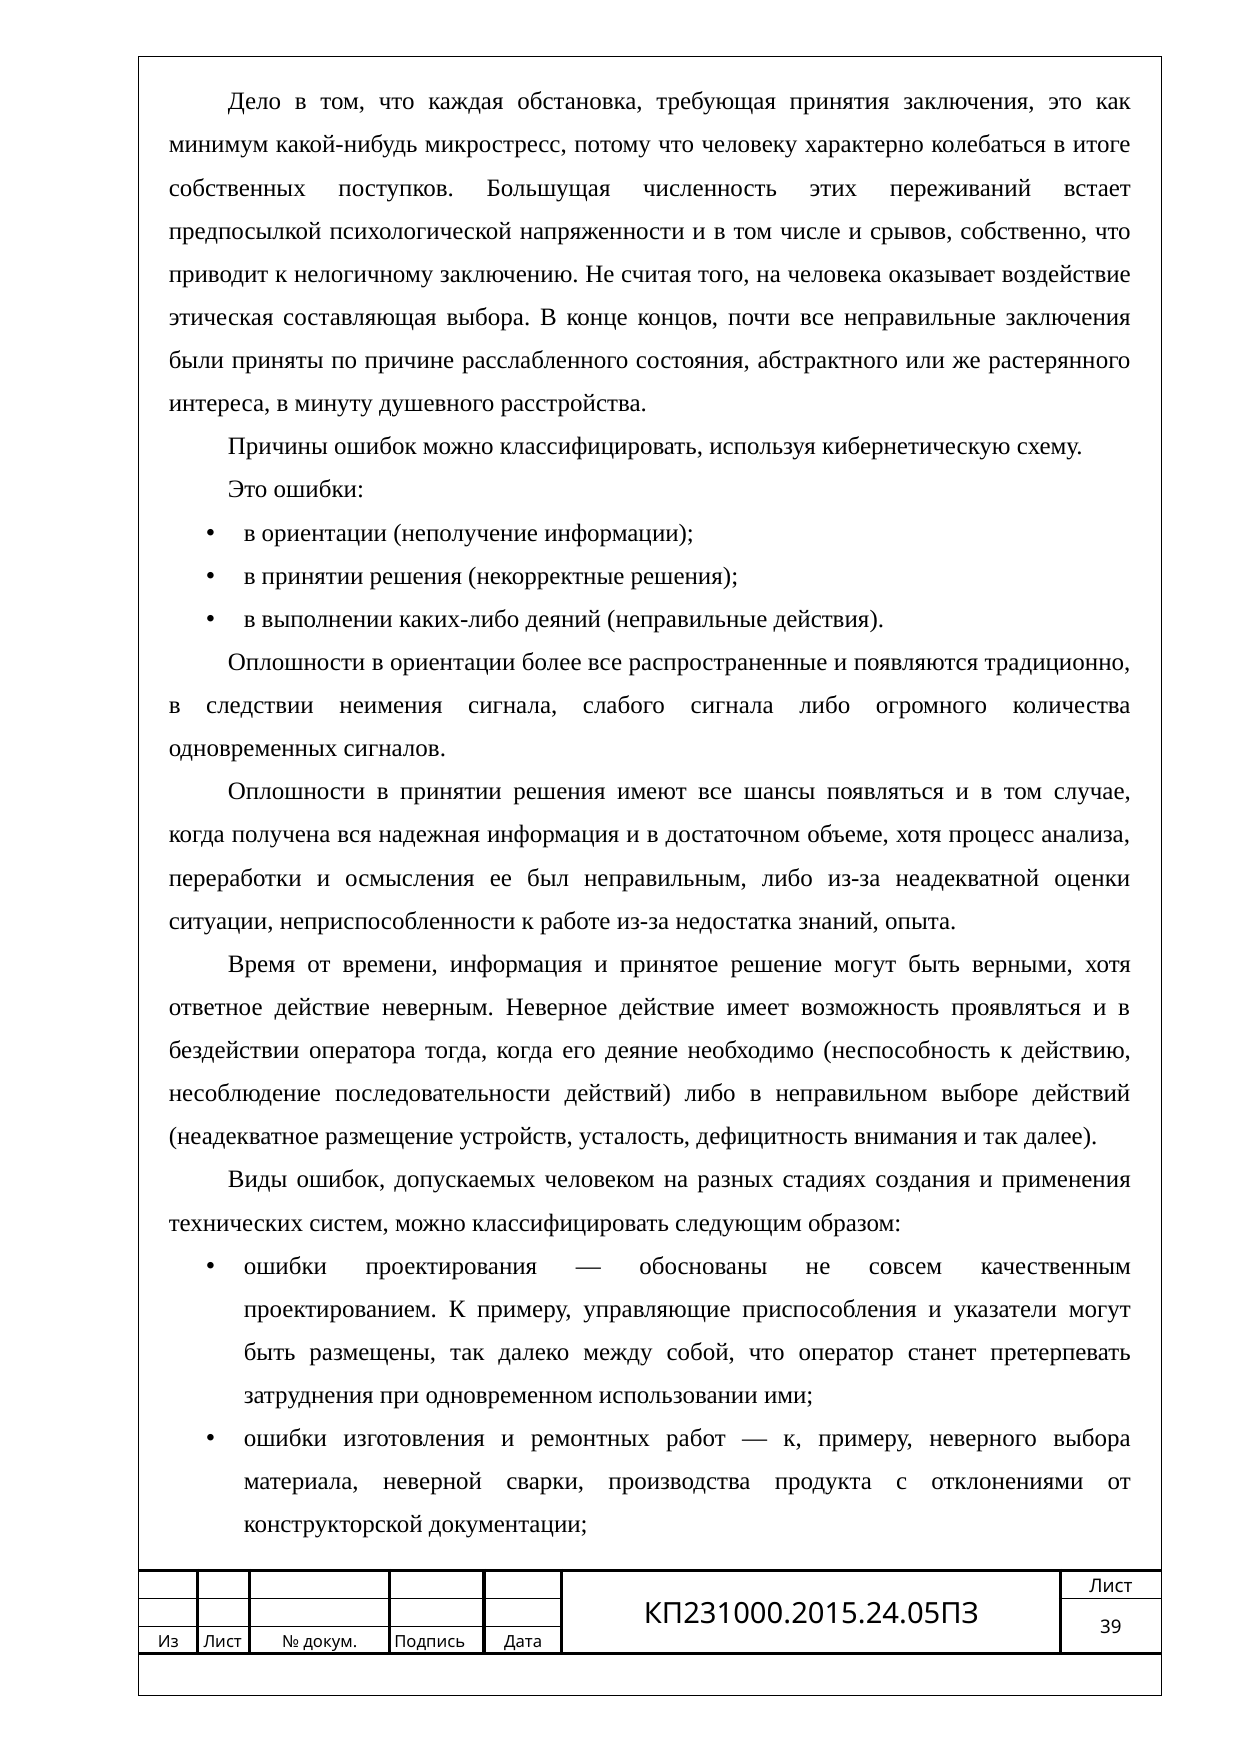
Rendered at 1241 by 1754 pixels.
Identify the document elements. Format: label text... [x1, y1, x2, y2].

text Оплошности в ориентации более все распространенные и появляются традиционно, в следствии неимения сигнала, слабого сигнала либо огромного количества одновременных сигналов. [168, 647, 1132, 762]
list в ориентации (неполучение информации); [206, 518, 1132, 546]
text Причины ошибок можно классифицировать, используя кибернетическую схему. [168, 431, 1132, 460]
text Оплошности в принятии решения имеют все шансы появляться и в том случае, когда получена вся надежная информация и в достаточном объеме, хотя процесс анализа, переработки и осмысления ее был неправильным, либо из-за неадекватной оценки ситуации, неприспособленности к работе из-за недостатка знаний, опыта. [168, 776, 1132, 934]
list в выполнении каких-либо деяний (неправильные действия). [206, 604, 1132, 633]
text Время от времени, информация и принятое решение могут быть верными, хотя ответное действие неверным. Неверное действие имеет возможность проявляться и в бездействии оператора тогда, когда его деяние необходимо (неспособность к действию, несоблюдение последовательности действий) либо в неправильном выборе действий (неадекватное размещение устройств, усталость, дефицитность внимания и так далее). [168, 949, 1132, 1150]
list ошибки проектирования — обоснованы не совсем качественным проектированием. К примеру, управляющие приспособления и указатели могут быть размещены, так далеко между собой, что оператор станет претерпевать затруднения при одновременном использовании ими; [206, 1251, 1132, 1409]
list в принятии решения (некорректные решения); [206, 561, 1132, 589]
list ошибки изготовления и ремонтных работ — к, примеру, неверного выбора материала, неверной сварки, производства продукта с отклонениями от конструкторской документации; [206, 1423, 1132, 1538]
text Виды ошибок, допускаемых человеком на разных стадиях создания и применения технических систем, можно классифицировать следующим образом: [168, 1164, 1132, 1236]
text Дело в том, что каждая обстановка, требующая принятия заключения, это как минимум какой-нибудь микростресс, потому что человеку характерно колебаться в итоге собственных поступков. Большущая численность этих переживаний встает предпосылкой психологической напряженности и в том числе и срывов, собственно, что приводит к нелогичному заключению. Не считая того, на человека оказывает воздействие этическая составляющая выбора. В конце концов, почти все неправильные заключения были приняты по причине расслабленного состояния, абстрактного или же растерянного интереса, в минуту душевного расстройства. [168, 86, 1132, 417]
text Это ошибки: [168, 474, 1132, 503]
